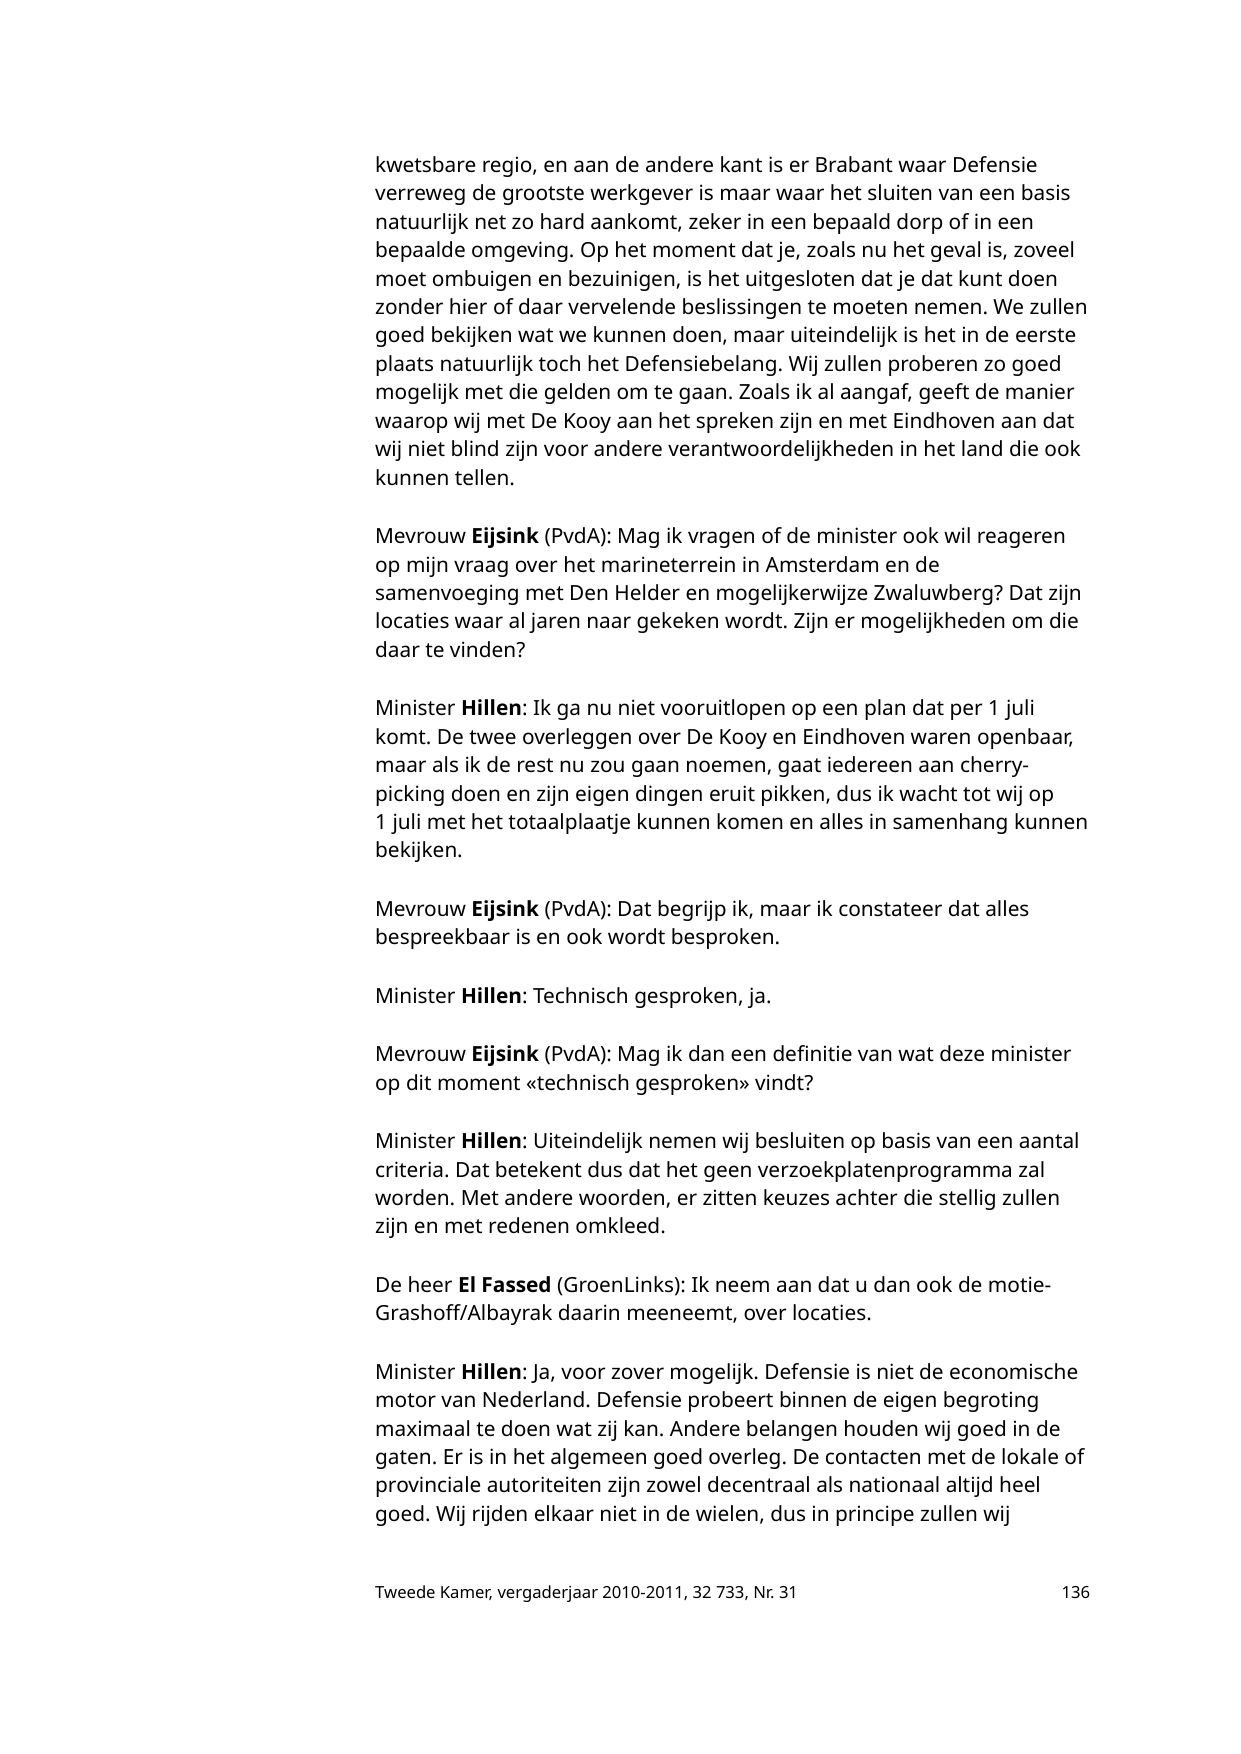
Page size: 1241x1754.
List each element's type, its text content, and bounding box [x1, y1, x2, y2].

text Mevrouw Eijsink (PvdA): Dat begrijp ik, maar ik constateer dat alles bespreekbaar is en ook wordt besproken. [375, 894, 1090, 951]
text Minister Hillen: Ja, voor zover mogelijk. Defensie is niet de economische motor van Nederland. Defensie probeert binnen de eigen begroting maximaal te doen wat zij kan. Andere belangen houden wij goed in de gaten. Er is in het algemeen goed overleg. De contacten met de lokale of provinciale autoriteiten zijn zowel decentraal als nationaal altijd heel goed. Wij rijden elkaar niet in de wielen, dus in principe zullen wij [375, 1357, 1090, 1527]
text De heer El Fassed (GroenLinks): Ik neem aan dat u dan ook de motie-Grashoff/Albayrak daarin meeneemt, over locaties. [375, 1270, 1090, 1327]
text kwetsbare regio, en aan de andere kant is er Brabant waar Defensie verreweg de grootste werkgever is maar waar het sluiten van een basis natuurlijk net zo hard aankomt, zeker in een bepaald dorp of in een bepaalde omgeving. Op het moment dat je, zoals nu het geval is, zoveel moet ombuigen en bezuinigen, is het uitgesloten dat je dat kunt doen zonder hier of daar vervelende beslissingen te moeten nemen. We zullen goed bekijken wat we kunnen doen, maar uiteindelijk is het in de eerste plaats natuurlijk toch het Defensiebelang. Wij zullen proberen zo goed mogelijk met die gelden om te gaan. Zoals ik al aangaf, geeft de manier waarop wij met De Kooy aan het spreken zijn en met Eindhoven aan dat wij niet blind zijn voor andere verantwoordelijkheden in het land die ook kunnen tellen. [375, 150, 1090, 491]
text Minister Hillen: Ik ga nu niet vooruitlopen op een plan dat per 1 juli komt. De twee overleggen over De Kooy en Eindhoven waren openbaar, maar als ik de rest nu zou gaan noemen, gaat iedereen aan cherry-picking doen en zijn eigen dingen eruit pikken, dus ik wacht tot wij op 1 juli met het totaalplaatje kunnen komen en alles in samenhang kunnen bekijken. [375, 693, 1090, 864]
text Minister Hillen: Technisch gesproken, ja. [375, 981, 1090, 1009]
text Mevrouw Eijsink (PvdA): Mag ik dan een definitie van wat deze minister op dit moment «technisch gesproken» vindt? [375, 1039, 1090, 1096]
text Mevrouw Eijsink (PvdA): Mag ik vragen of de minister ook wil reageren op mijn vraag over het marineterrein in Amsterdam en de samenvoeging met Den Helder en mogelijkerwijze Zwaluwberg? Dat zijn locaties waar al jaren naar gekeken wordt. Zijn er mogelijkheden om die daar te vinden? [375, 521, 1090, 663]
text Minister Hillen: Uiteindelijk nemen wij besluiten op basis van een aantal criteria. Dat betekent dus dat het geen verzoekplatenprogramma zal worden. Met andere woorden, er zitten keuzes achter die stellig zullen zijn en met redenen omkleed. [375, 1126, 1090, 1240]
